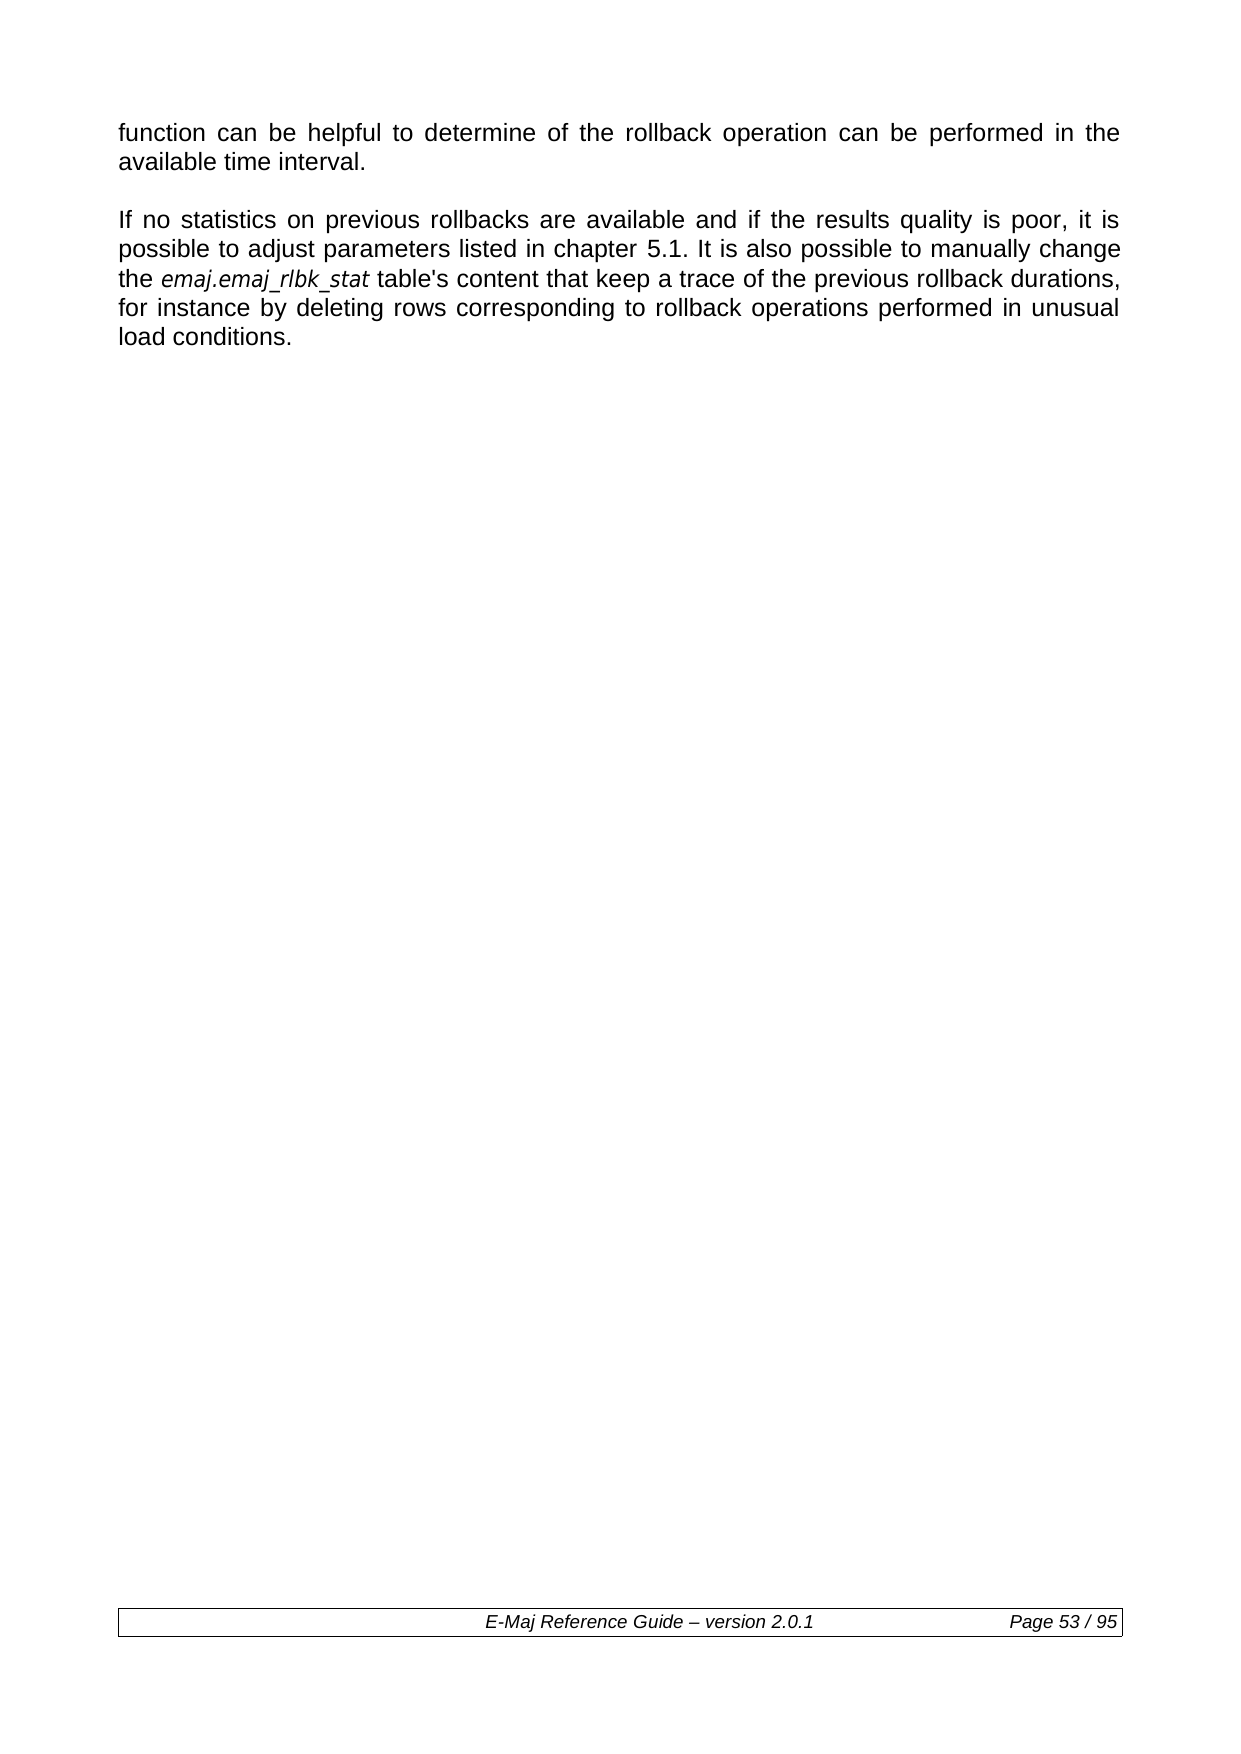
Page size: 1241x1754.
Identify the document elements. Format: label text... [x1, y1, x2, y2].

text function can be helpful to determine of the rollback operation can be performed in the available time interval. [118, 118, 1122, 176]
text If no statistics on previous rollbacks are available and if the results quality is poor, it is possible to adjust parameters listed in chapter 5.1. It is also possible to manually change the emaj.emaj_rlbk_stat table's content that keep a trace of the previous rollback durations, for instance by deleting rows corresponding to rollback operations performed in unusual load conditions. [118, 205, 1122, 351]
